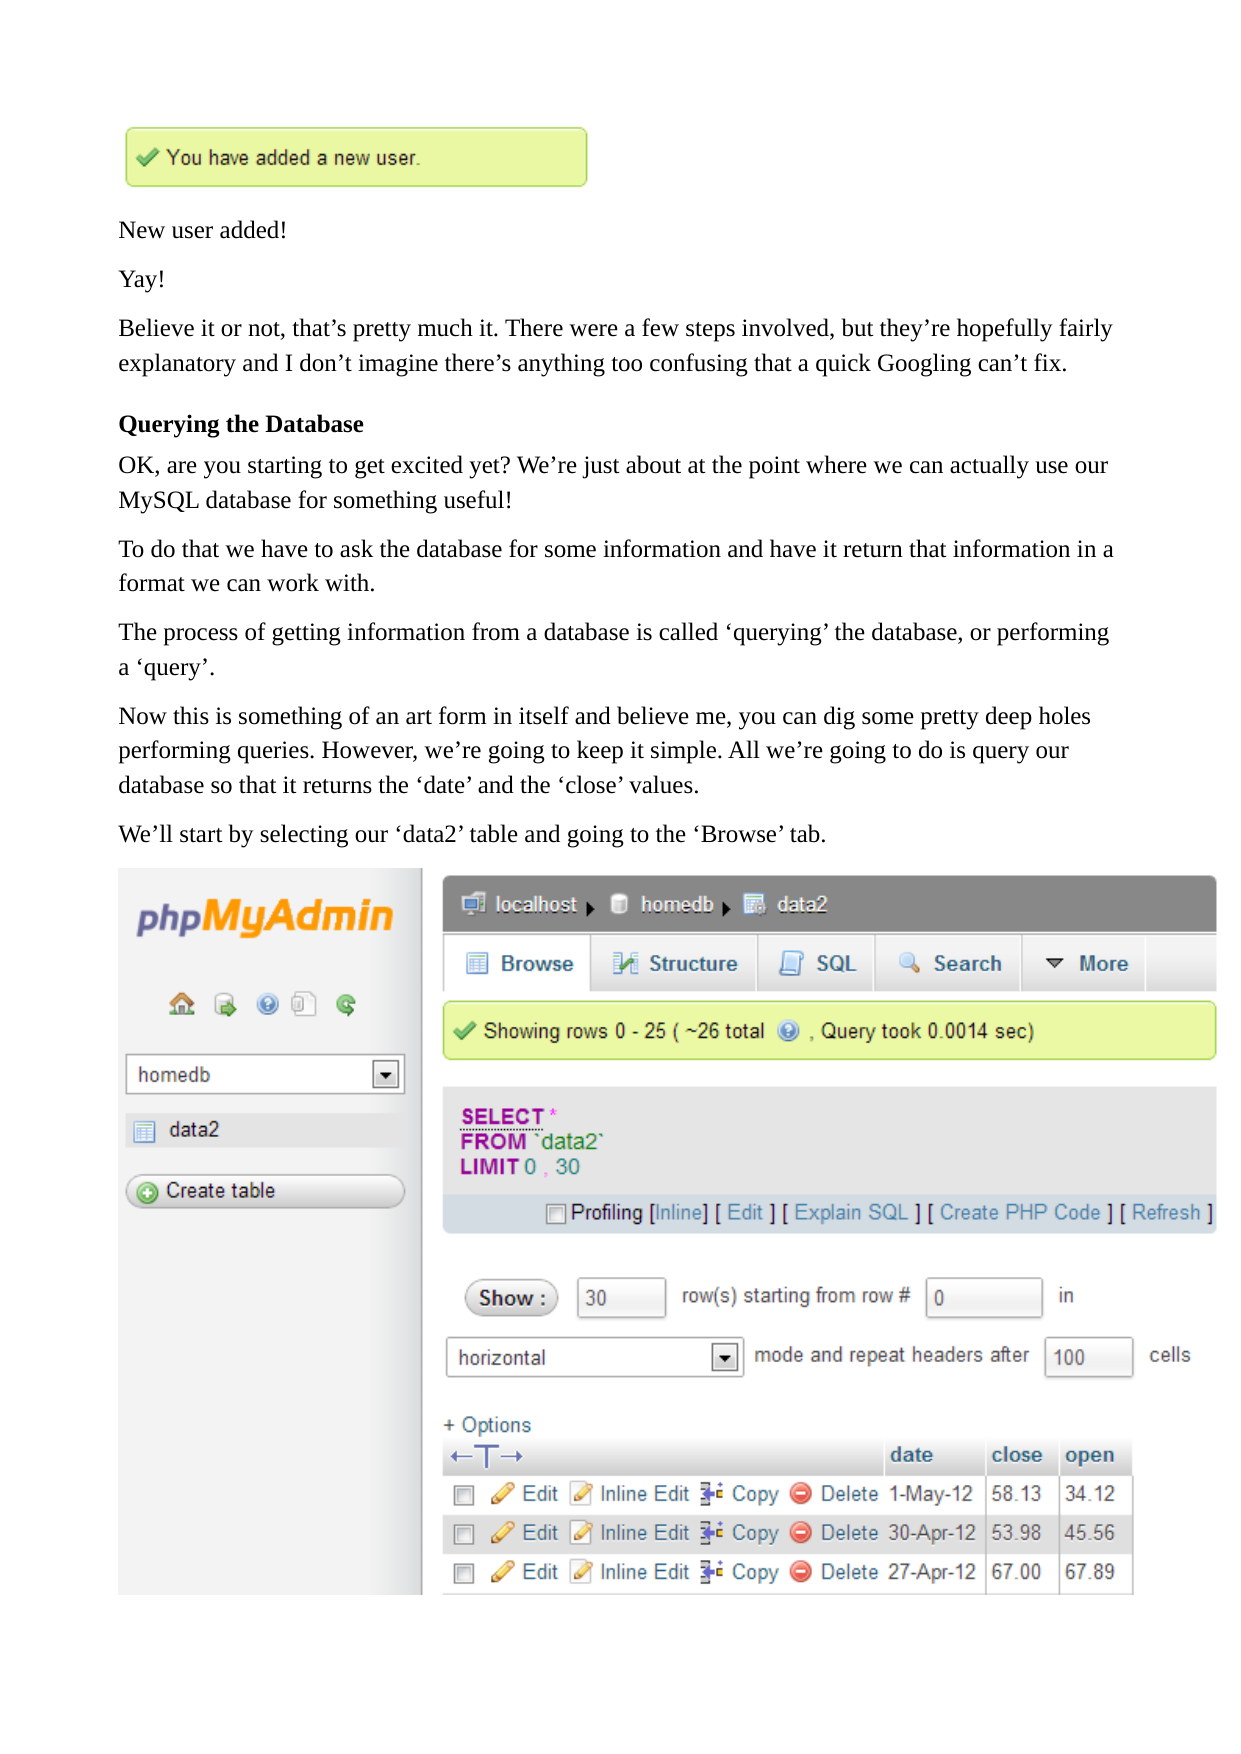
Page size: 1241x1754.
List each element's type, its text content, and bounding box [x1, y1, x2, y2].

text Yay! [118, 264, 1122, 293]
text Now this is something of an art form in itself and believe me, you can dig some pretty deep holes performing queries. However, we’re going to keep it simple. All we’re going to do is query our database so that it returns the ‘date’ and the ‘close’ values. [118, 701, 1122, 799]
picture [118, 118, 597, 195]
text Believe it or not, that’s pretty much it. There were a few steps involved, but they’re hopefully fairly explanatory and I don’t imagine there’s anything too confusing that a quick Googling can’t fix. [118, 313, 1122, 376]
text We’ll start by selecting our ‘data2’ table and going to the ‘Browse’ tab. [118, 819, 1122, 848]
text The process of getting information from a database is called ‘querying’ the database, or performing a ‘query’. [118, 617, 1122, 681]
picture [118, 868, 1223, 1595]
subtitle Querying the Database [118, 409, 1122, 438]
text To do that we have to ask the database for some information and have it return that information in a format we can work with. [118, 534, 1122, 597]
text OK, are you starting to get excited yet? We’re just about at the point where we can actually use our MySQL database for something useful! [118, 450, 1122, 514]
text New user added! [118, 215, 1122, 244]
